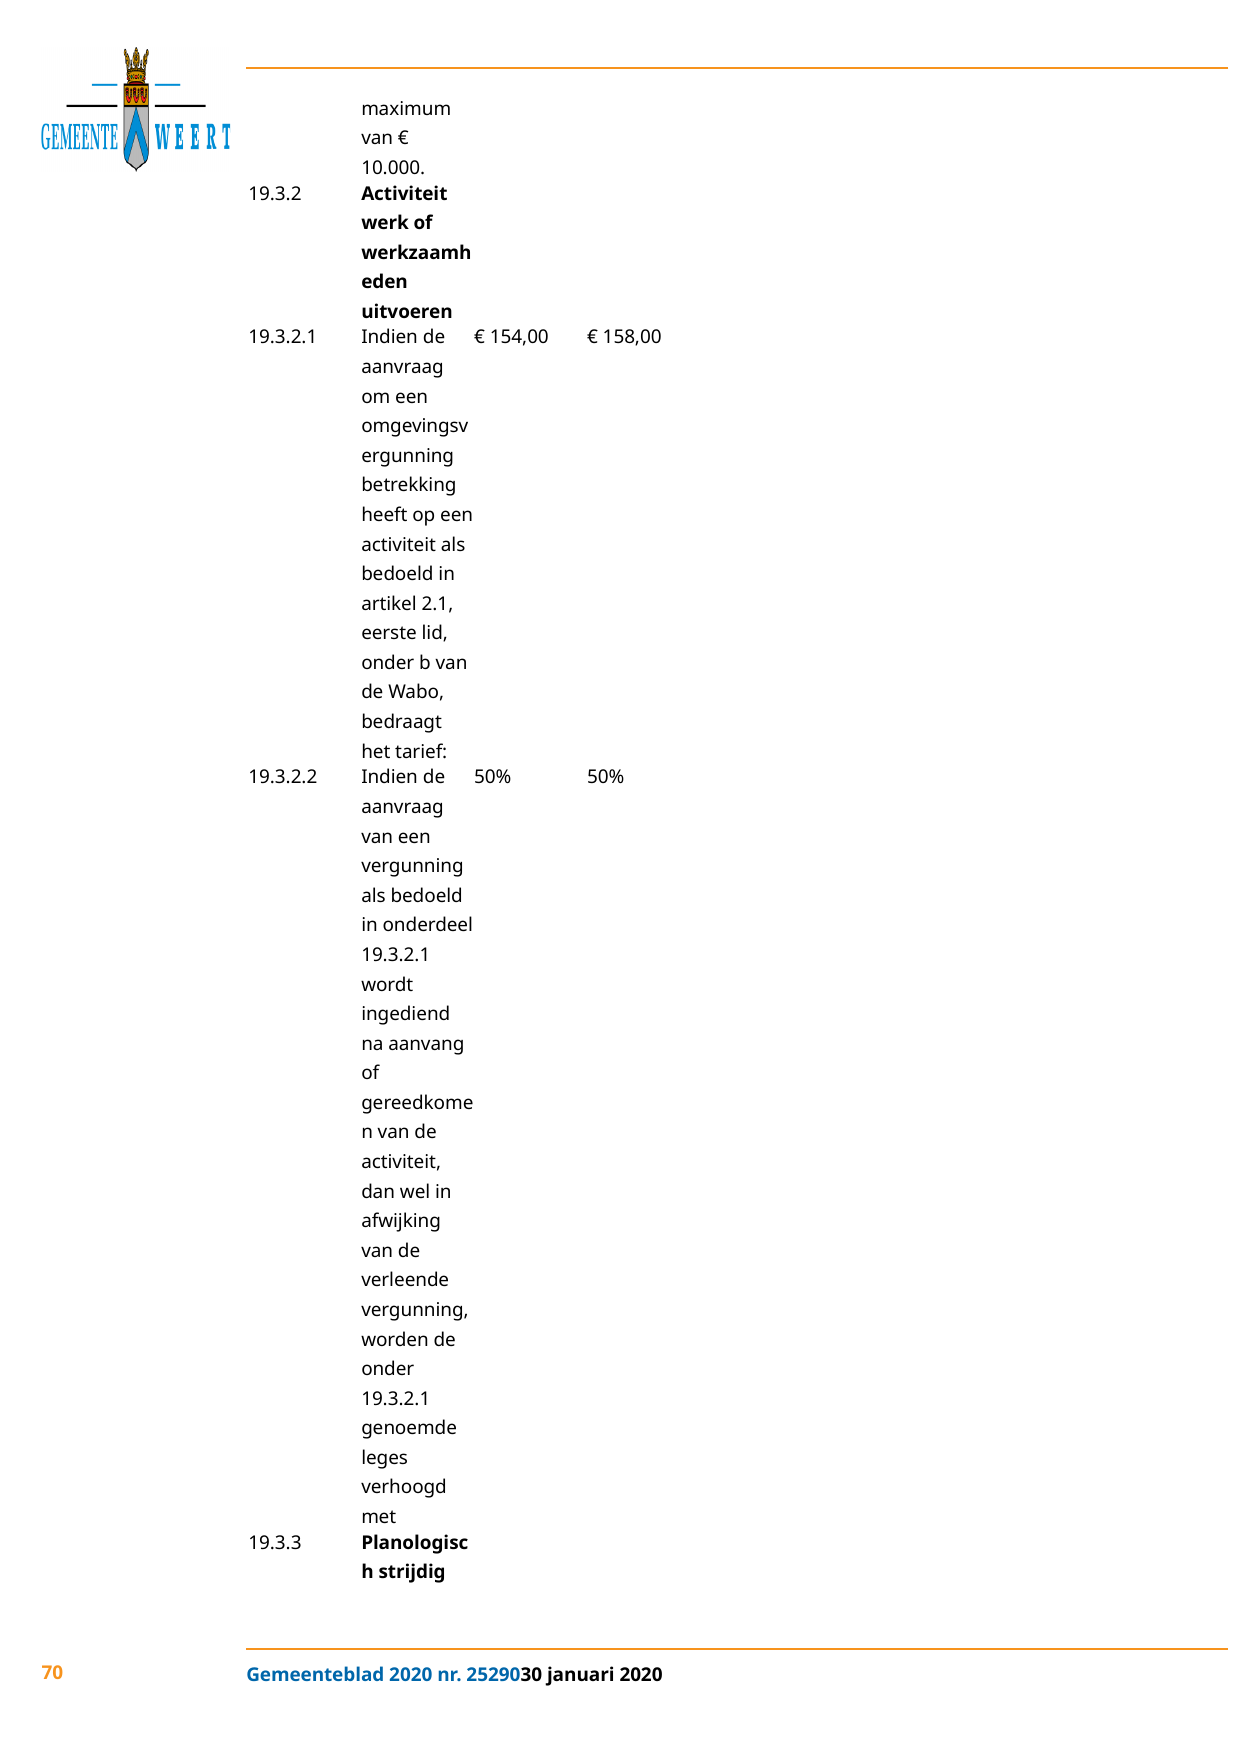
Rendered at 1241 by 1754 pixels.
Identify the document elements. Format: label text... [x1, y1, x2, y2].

table_cell [474, 180, 587, 324]
table_cell Planologisch strijdig [361, 1529, 474, 1584]
picture [41, 47, 231, 172]
table_cell Activiteit werk of werkzaamheden uitvoeren [361, 180, 474, 324]
table_cell € 158,00 [587, 324, 700, 764]
table_cell 50% [587, 764, 700, 1529]
table_cell 19.3.2 [248, 180, 361, 324]
table_cell 19.3.3 [248, 1529, 361, 1584]
table_cell Indien de aanvraag van een vergunning als bedoeld in onderdeel 19.3.2.1 wordt ingediend na aanvang of gereedkomen van de activiteit, dan wel in afwijking van de verleende vergunning, worden de onder 19.3.2.1 genoemde leges verhoogd met [361, 764, 474, 1529]
table_cell [587, 95, 700, 180]
table_cell 50% [474, 764, 587, 1529]
table_cell € 154,00 [474, 324, 587, 764]
table_cell [248, 95, 361, 180]
table_cell [587, 180, 700, 324]
table_cell maximum van € 10.000. [361, 95, 474, 180]
table_cell 19.3.2.1 [248, 324, 361, 764]
table_cell 19.3.2.2 [248, 764, 361, 1529]
table_cell Indien de aanvraag om een omgevingsvergunning betrekking heeft op een activiteit als bedoeld in artikel 2.1, eerste lid, onder b van de Wabo, bedraagt het tarief: [361, 324, 474, 764]
table_cell [474, 1529, 587, 1584]
table_cell [474, 95, 587, 180]
table_cell [587, 1529, 700, 1584]
